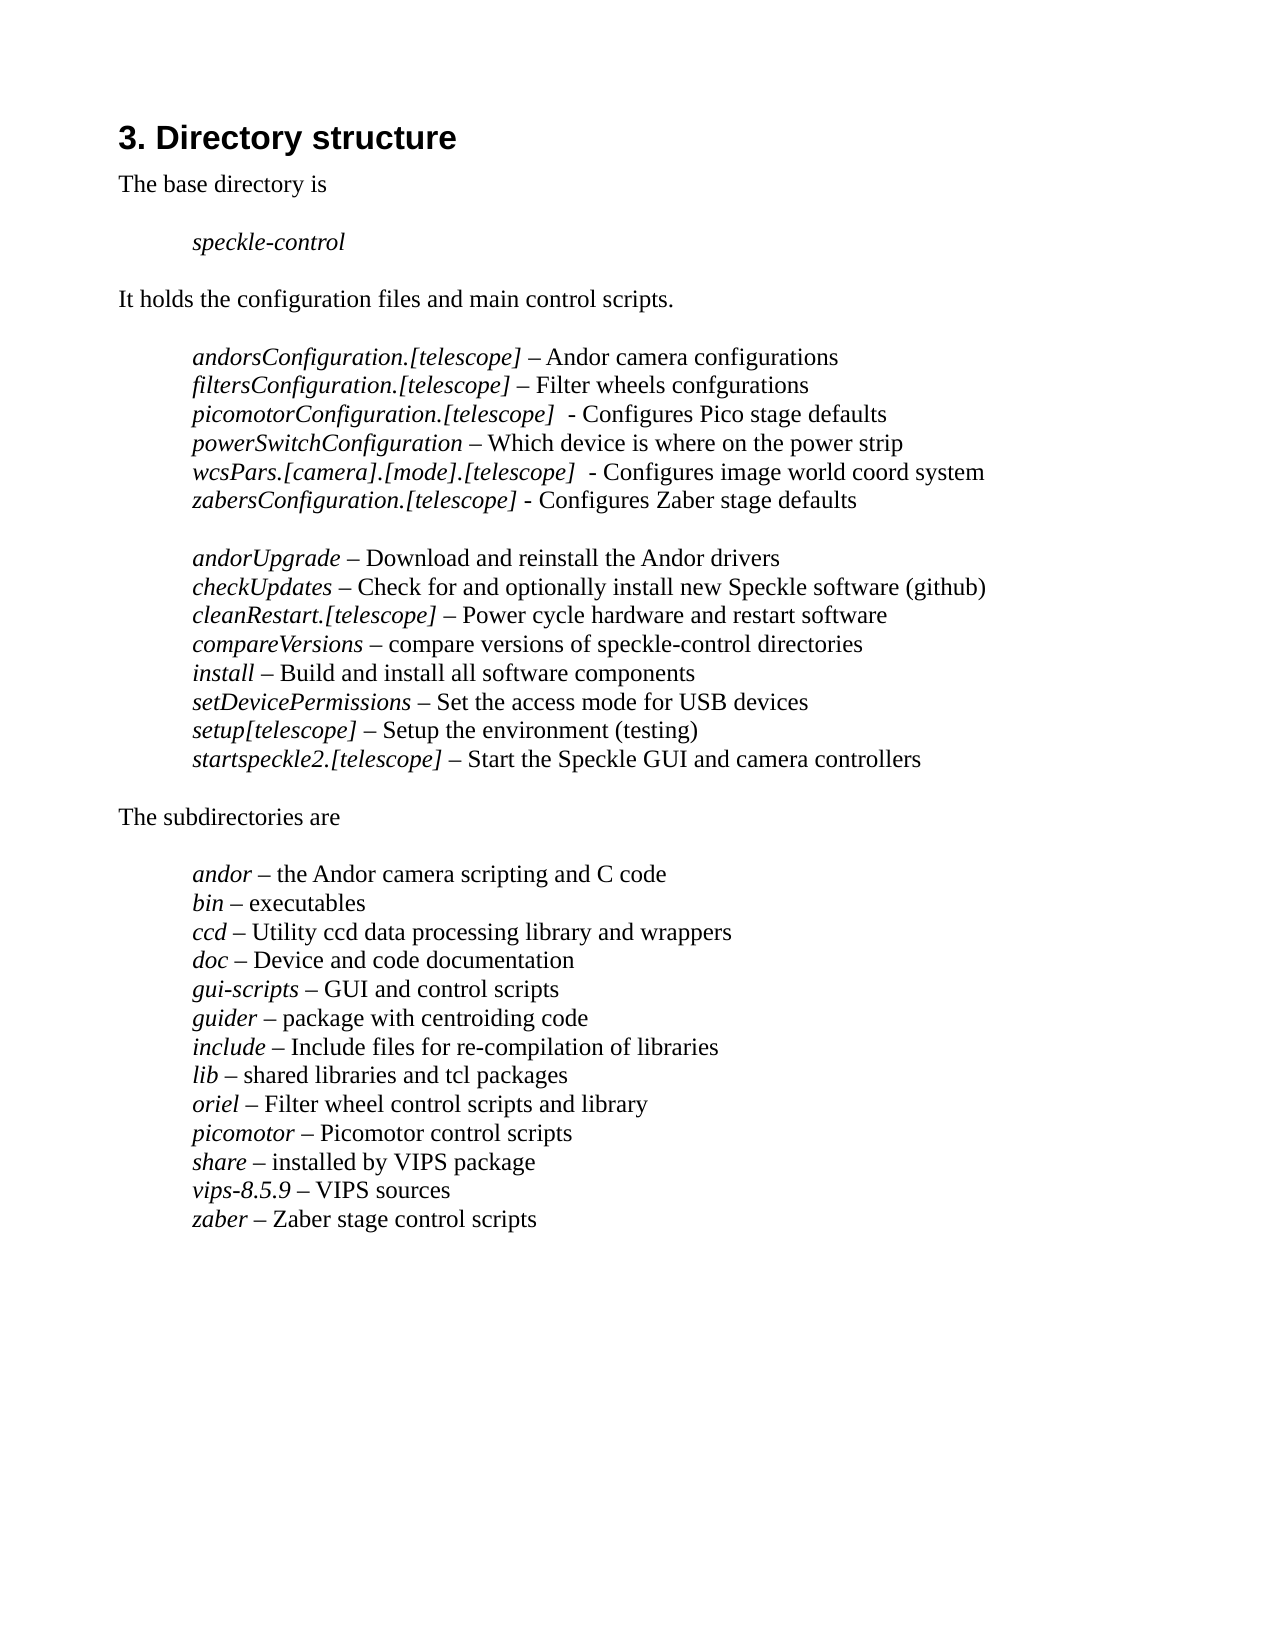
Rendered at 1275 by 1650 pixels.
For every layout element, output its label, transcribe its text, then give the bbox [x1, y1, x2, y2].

text cleanRestart.[telescope] – Power cycle hardware and restart software [118, 601, 1157, 629]
text compareVersions – compare versions of speckle-control directories [118, 629, 1157, 658]
text vips-8.5.9 – VIPS sources [118, 1176, 1157, 1204]
text setup[telescope] – Setup the environment (testing) [118, 716, 1157, 744]
text checkUpdates – Check for and optionally install new Speckle software (github) [118, 572, 1157, 601]
text share – installed by VIPS package [118, 1147, 1157, 1176]
text guider – package with centroiding code [118, 1003, 1157, 1032]
text startspeckle2.[telescope] – Start the Speckle GUI and camera controllers [118, 744, 1157, 773]
text zaber – Zaber stage control scripts [118, 1204, 1157, 1233]
text The subdirectories are [118, 802, 1157, 831]
text picomotor – Picomotor control scripts [118, 1118, 1157, 1147]
text andorsConfiguration.[telescope] – Andor camera configurations [118, 342, 1157, 371]
text filtersConfiguration.[telescope] – Filter wheels confgurations [118, 371, 1157, 399]
text zabersConfiguration.[telescope] - Configures Zaber stage defaults [118, 486, 1157, 514]
text andor – the Andor camera scripting and C code [118, 859, 1157, 888]
text picomotorConfiguration.[telescope] - Configures Pico stage defaults [118, 399, 1157, 428]
subtitle 3. Directory structure [118, 118, 1157, 157]
text ccd – Utility ccd data processing library and wrappers [118, 917, 1157, 946]
text The base directory is [118, 169, 1157, 198]
text It holds the configuration files and main control scripts. [118, 284, 1157, 313]
text speckle-control [118, 227, 1157, 256]
text install – Build and install all software components [118, 658, 1157, 687]
text bin – executables [118, 888, 1157, 917]
text gui-scripts – GUI and control scripts [118, 974, 1157, 1003]
text wcsPars.[camera].[mode].[telescope] - Configures image world coord system [118, 457, 1157, 486]
text andorUpgrade – Download and reinstall the Andor drivers [118, 543, 1157, 572]
text setDevicePermissions – Set the access mode for USB devices [118, 687, 1157, 716]
text doc – Device and code documentation [118, 946, 1157, 974]
text oriel – Filter wheel control scripts and library [118, 1089, 1157, 1118]
text powerSwitchConfiguration – Which device is where on the power strip [118, 428, 1157, 457]
text include – Include files for re-compilation of libraries [118, 1032, 1157, 1061]
text lib – shared libraries and tcl packages [118, 1061, 1157, 1089]
